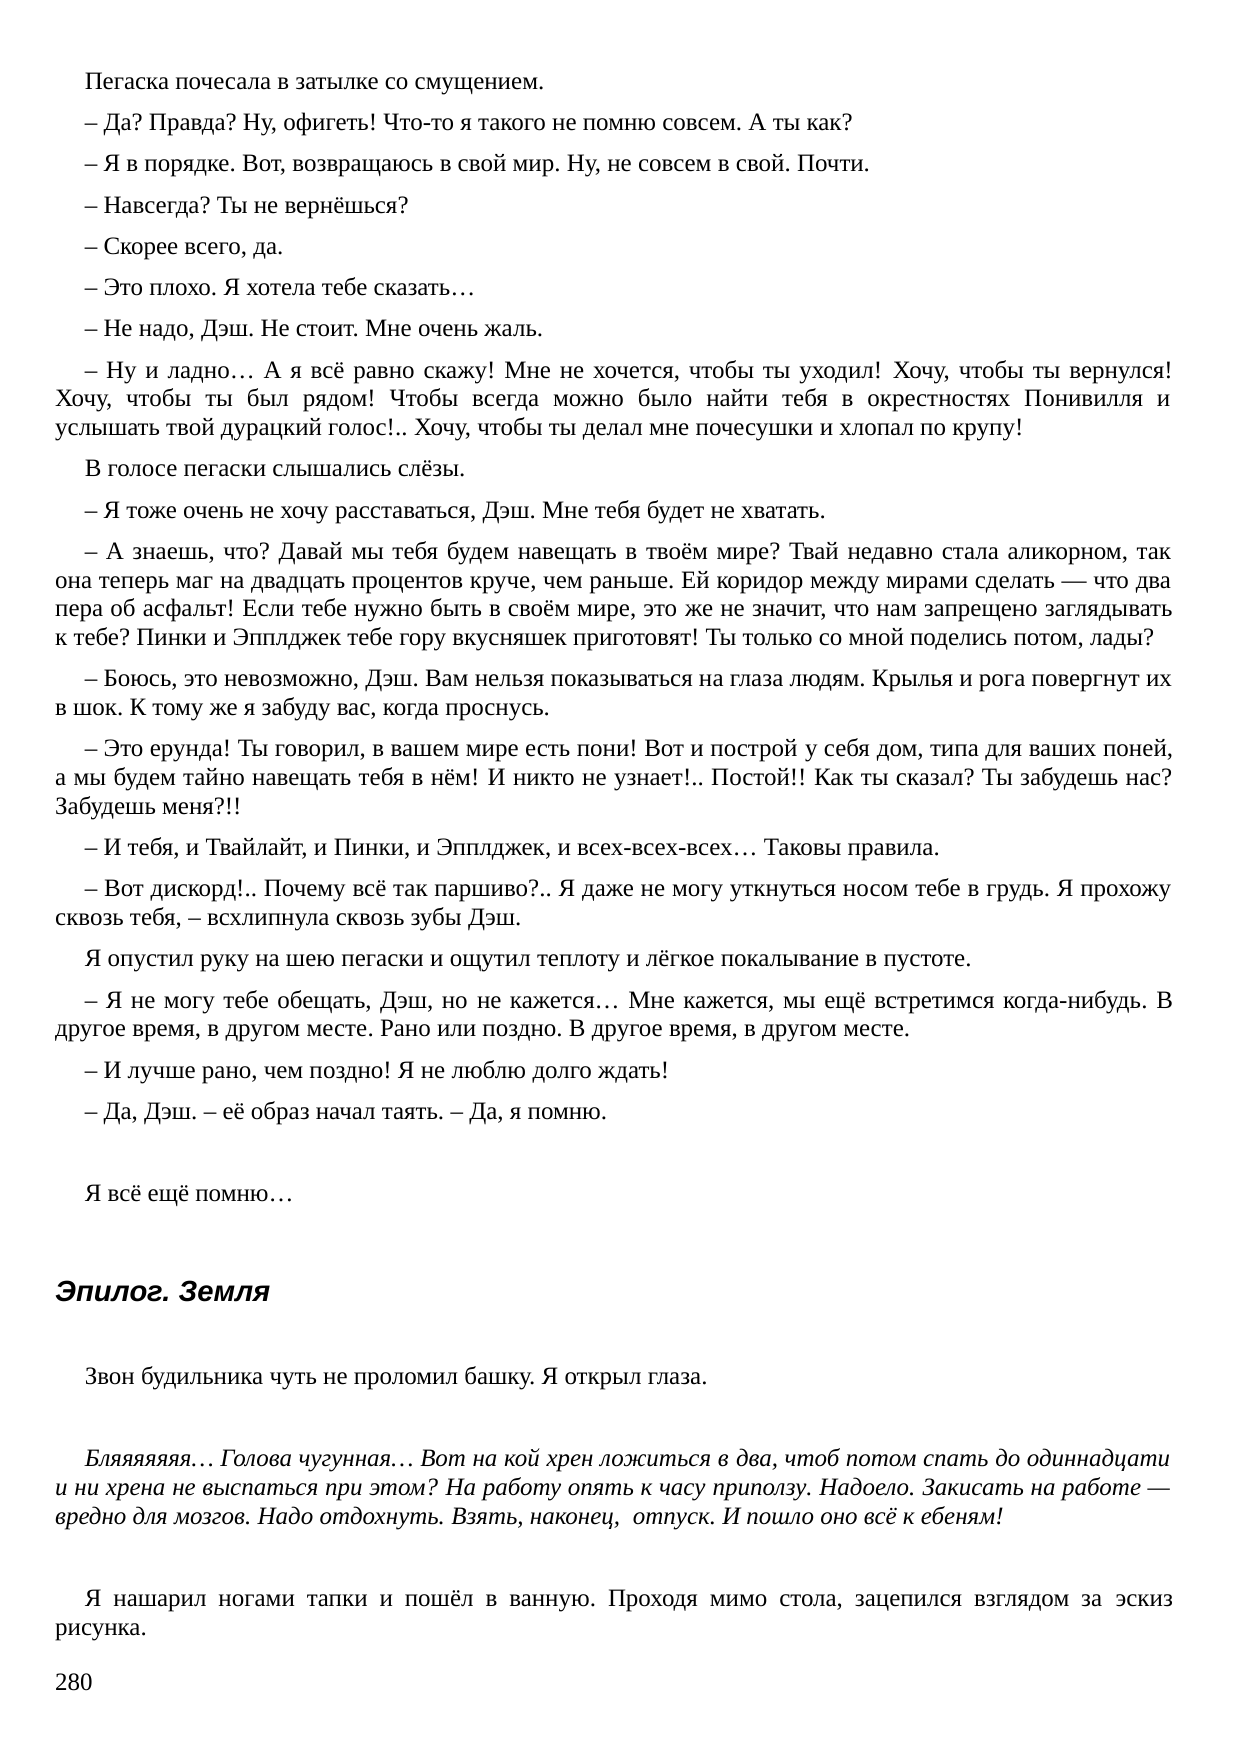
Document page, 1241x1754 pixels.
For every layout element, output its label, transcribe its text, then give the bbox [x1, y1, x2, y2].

text – Это плохо. Я хотела тебе сказать… [55, 272, 1173, 301]
subtitle Эпилог. Земля [55, 1273, 1173, 1307]
text В голосе пегаски слышались слёзы. [55, 453, 1173, 482]
text – А знаешь, что? Давай мы тебя будем навещать в твоём мире? Твай недавно стала аликорном, так она теперь маг на двадцать процентов круче, чем раньше. Ей коридор между мирами сделать — что два пера об асфальт! Если тебе нужно быть в своём мире, это же не значит, что нам запрещено заглядывать к тебе? Пинки и Эпплджек тебе гору вкусняшек приготовят! Ты только со мной поделись потом, лады? [55, 536, 1173, 651]
text – Я в порядке. Вот, возвращаюсь в свой мир. Ну, не совсем в свой. Почти. [55, 148, 1173, 177]
text – Не надо, Дэш. Не стоит. Мне очень жаль. [55, 313, 1173, 342]
text – Да? Правда? Ну, офигеть! Что-то я такого не помню совсем. А ты как? [55, 107, 1173, 136]
text – Я тоже очень не хочу расставаться, Дэш. Мне тебя будет не хватать. [55, 495, 1173, 523]
text – Это ерунда! Ты говорил, в вашем мире есть пони! Вот и построй у себя дом, типа для ваших поней, а мы будем тайно навещать тебя в нём! И никто не узнает!.. Постой!! Как ты сказал? Ты забудешь нас? Забудешь меня?!! [55, 733, 1173, 820]
text – Вот дискорд!.. Почему всё так паршиво?.. Я даже не могу уткнуться носом тебе в грудь. Я прохожу сквозь тебя, – всхлипнула сквозь зубы Дэш. [55, 873, 1173, 931]
text Я опустил руку на шею пегаски и ощутил теплоту и лёгкое покалывание в пустоте. [55, 943, 1173, 972]
text – Я не могу тебе обещать, Дэш, но не кажется… Мне кажется, мы ещё встретимся когда-нибудь. В другое время, в другом месте. Рано или поздно. В другое время, в другом месте. [55, 985, 1173, 1042]
text – Ну и ладно… А я всё равно скажу! Мне не хочется, чтобы ты уходил! Хочу, чтобы ты вернулся! Хочу, чтобы ты был рядом! Чтобы всегда можно было найти тебя в окрестностях Понивилля и услышать твой дурацкий голос!.. Хочу, чтобы ты делал мне почесушки и хлопал по крупу! [55, 355, 1173, 441]
text – И лучше рано, чем поздно! Я не люблю долго ждать! [55, 1055, 1173, 1083]
text – Навсегда? Ты не вернёшься? [55, 190, 1173, 218]
text Я нашарил ногами тапки и пошёл в ванную. Проходя мимо стола, зацепился взглядом за эскиз рисунка. [55, 1583, 1173, 1641]
text – Скорее всего, да. [55, 231, 1173, 260]
text – Боюсь, это невозможно, Дэш. Вам нельзя показываться на глаза людям. Крылья и рога повергнут их в шок. К тому же я забуду вас, когда проснусь. [55, 663, 1173, 721]
text Звон будильника чуть не проломил башку. Я открыл глаза. [55, 1361, 1173, 1389]
text Бляяяяяяя… Голова чугунная… Вот на кой хрен ложиться в два, чтоб потом спать до одиннадцати и ни хрена не выспаться при этом? На работу опять к часу приползу. Надоело. Закисать на работе — вредно для мозгов. Надо отдохнуть. Взять, наконец, отпуск. И пошло оно всё к ебеням! [55, 1443, 1173, 1529]
text Пегаска почесала в затылке со смущением. [55, 66, 1173, 95]
text – Да, Дэш. – её образ начал таять. – Да, я помню. [55, 1096, 1173, 1125]
text Я всё ещё помню… [55, 1178, 1173, 1207]
text – И тебя, и Твайлайт, и Пинки, и Эпплджек, и всех-всех-всех… Таковы правила. [55, 832, 1173, 861]
